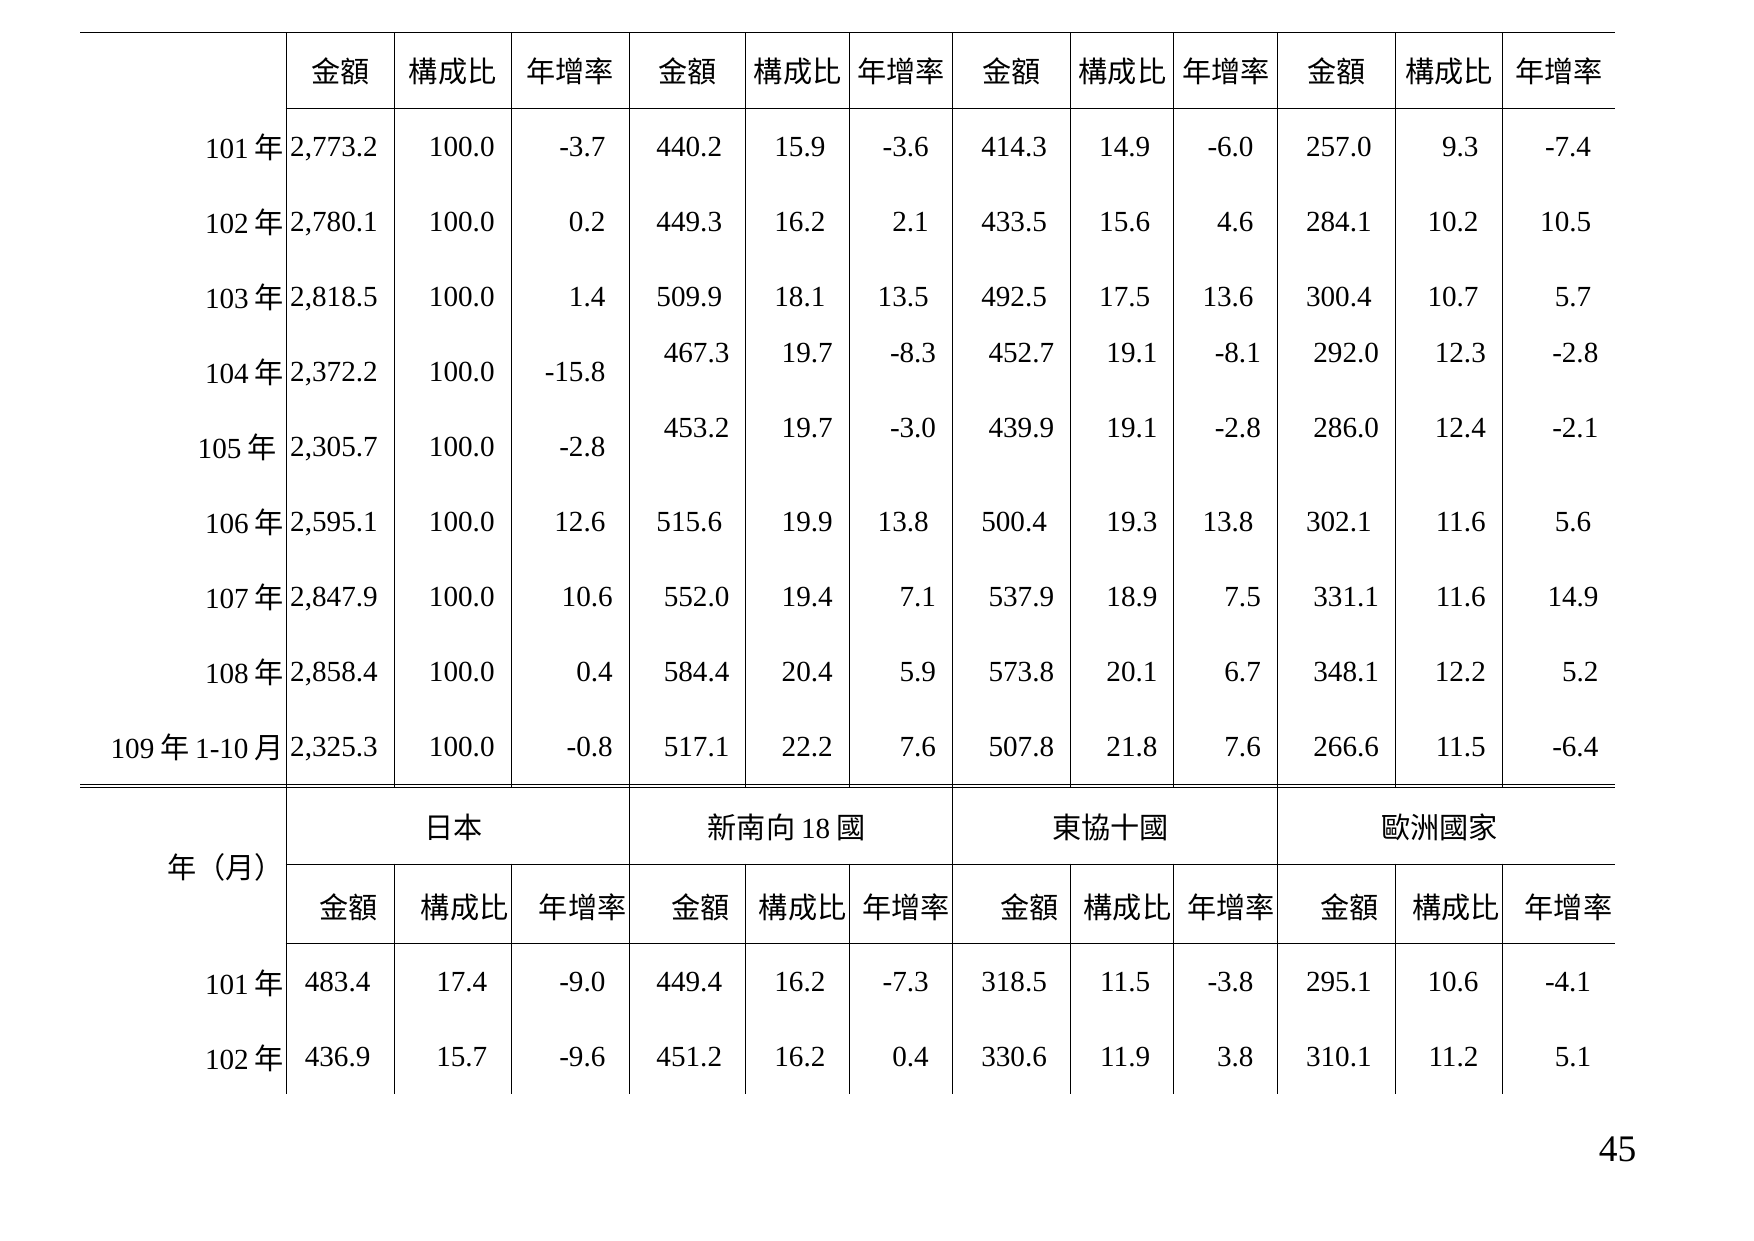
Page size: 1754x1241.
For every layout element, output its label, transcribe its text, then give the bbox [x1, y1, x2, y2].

table_cell 東協十國 [953, 788, 1277, 863]
table_cell 金額 [630, 33, 745, 108]
table_cell 17.5 [1071, 259, 1173, 334]
table_cell 14.9 [1071, 109, 1173, 184]
table_cell 3.8 [1174, 1019, 1277, 1094]
table_cell -8.3 [850, 334, 952, 409]
table_cell 537.9 [953, 559, 1070, 634]
table_cell 22.2 [746, 709, 849, 784]
table_cell 2,305.7 [287, 409, 394, 484]
table_cell 構成比 [746, 865, 849, 943]
table_cell 483.4 [287, 944, 394, 1019]
table_cell 16.2 [746, 944, 849, 1019]
table_cell 20.4 [746, 634, 849, 709]
table_cell 106年 [80, 484, 286, 559]
table_cell -2.8 [1174, 409, 1277, 484]
table_cell 4.6 [1174, 184, 1277, 259]
table_cell 0.4 [850, 1019, 952, 1094]
table_cell 19.7 [746, 409, 849, 484]
table_cell 295.1 [1278, 944, 1395, 1019]
table_cell 構成比 [1071, 865, 1173, 943]
table_cell -15.8 [512, 334, 629, 409]
table_cell 2,818.5 [287, 259, 394, 334]
table_cell 歐洲國家 [1278, 788, 1615, 863]
table_cell 5.1 [1503, 1019, 1615, 1094]
table_cell 6.7 [1174, 634, 1277, 709]
table_cell 2,773.2 [287, 109, 394, 184]
table_cell -9.0 [512, 944, 629, 1019]
table_cell 515.6 [630, 484, 745, 559]
table_cell 11.5 [1396, 709, 1502, 784]
table_cell 507.8 [953, 709, 1070, 784]
table_cell -8.1 [1174, 334, 1277, 409]
table_cell 5.7 [1503, 259, 1615, 334]
table_cell 2,595.1 [287, 484, 394, 559]
table_cell 構成比 [1396, 865, 1502, 943]
table_cell 500.4 [953, 484, 1070, 559]
table_cell -6.0 [1174, 109, 1277, 184]
table_cell -2.8 [512, 409, 629, 484]
table_cell 13.8 [850, 484, 952, 559]
table_cell -4.1 [1503, 944, 1615, 1019]
table_cell 0.2 [512, 184, 629, 259]
table_cell -0.8 [512, 709, 629, 784]
table_cell 10.7 [1396, 259, 1502, 334]
table_cell 286.0 [1278, 409, 1395, 484]
table_cell 2.1 [850, 184, 952, 259]
table_cell 440.2 [630, 109, 745, 184]
table_cell 517.1 [630, 709, 745, 784]
table_cell 7.6 [1174, 709, 1277, 784]
table_cell 452.7 [953, 334, 1070, 409]
table_cell 構成比 [395, 865, 511, 943]
table_cell 2,858.4 [287, 634, 394, 709]
table_cell 7.6 [850, 709, 952, 784]
table_cell 2,325.3 [287, 709, 394, 784]
table_cell 108年 [80, 634, 286, 709]
table_cell 13.6 [1174, 259, 1277, 334]
table_cell 9.3 [1396, 109, 1502, 184]
table_cell -9.6 [512, 1019, 629, 1094]
table_cell 19.1 [1071, 409, 1173, 484]
table_cell 492.5 [953, 259, 1070, 334]
table_cell 年增率 [850, 865, 952, 943]
table_cell 102年 [80, 1019, 286, 1094]
table_cell 2,780.1 [287, 184, 394, 259]
table_cell -3.8 [1174, 944, 1277, 1019]
table_cell 11.9 [1071, 1019, 1173, 1094]
table_cell 12.4 [1396, 409, 1502, 484]
table_cell 構成比 [1396, 33, 1502, 108]
table_cell 19.1 [1071, 334, 1173, 409]
table_cell 257.0 [1278, 109, 1395, 184]
table_header [80, 33, 286, 108]
table_cell 年增率 [1503, 865, 1615, 943]
table_cell -7.3 [850, 944, 952, 1019]
table_cell 新南向18國 [630, 788, 952, 863]
table_cell -3.6 [850, 109, 952, 184]
table_cell 101年 [80, 108, 286, 184]
table_cell 101年 [80, 943, 286, 1019]
table_cell 100.0 [395, 184, 511, 259]
table_cell 金額 [1278, 865, 1395, 943]
table_cell 18.1 [746, 259, 849, 334]
table_cell 17.4 [395, 944, 511, 1019]
table_cell 金額 [953, 865, 1070, 943]
table_cell 451.2 [630, 1019, 745, 1094]
table_cell 年（月） [80, 788, 286, 943]
table_cell 16.2 [746, 1019, 849, 1094]
table_cell 20.1 [1071, 634, 1173, 709]
table_cell -7.4 [1503, 109, 1615, 184]
table_cell 金額 [1278, 33, 1395, 108]
table_cell 449.4 [630, 944, 745, 1019]
table_cell 0.4 [512, 634, 629, 709]
table_cell 348.1 [1278, 634, 1395, 709]
table_cell 552.0 [630, 559, 745, 634]
table_cell 5.9 [850, 634, 952, 709]
table_cell 100.0 [395, 709, 511, 784]
table_cell 11.2 [1396, 1019, 1502, 1094]
table_cell 7.1 [850, 559, 952, 634]
table_cell 433.5 [953, 184, 1070, 259]
table_cell 年增率 [512, 33, 629, 108]
table_cell 300.4 [1278, 259, 1395, 334]
table_cell 年增率 [1174, 33, 1277, 108]
table_cell 年增率 [512, 865, 629, 943]
table_cell 12.2 [1396, 634, 1502, 709]
table_cell 年增率 [850, 33, 952, 108]
table_cell 15.9 [746, 109, 849, 184]
table_cell 金額 [287, 865, 394, 943]
table_cell 509.9 [630, 259, 745, 334]
table_cell 10.6 [512, 559, 629, 634]
table_cell 14.9 [1503, 559, 1615, 634]
table_cell 15.7 [395, 1019, 511, 1094]
table_cell 11.5 [1071, 944, 1173, 1019]
table_cell 10.5 [1503, 184, 1615, 259]
table_cell 1.4 [512, 259, 629, 334]
table_cell 21.8 [1071, 709, 1173, 784]
table_cell 284.1 [1278, 184, 1395, 259]
table_cell 5.6 [1503, 484, 1615, 559]
table_cell 19.4 [746, 559, 849, 634]
table_cell 331.1 [1278, 559, 1395, 634]
table_cell 103年 [80, 259, 286, 334]
table_cell 310.1 [1278, 1019, 1395, 1094]
table_cell 金額 [287, 33, 394, 108]
table_cell 19.9 [746, 484, 849, 559]
table_cell 107年 [80, 559, 286, 634]
table_cell 100.0 [395, 259, 511, 334]
table_cell 16.2 [746, 184, 849, 259]
table_cell 2,372.2 [287, 334, 394, 409]
table_cell 年增率 [1174, 865, 1277, 943]
table_cell 構成比 [746, 33, 849, 108]
table_cell 12.6 [512, 484, 629, 559]
table_cell 100.0 [395, 634, 511, 709]
table_cell 19.7 [746, 334, 849, 409]
table_cell 100.0 [395, 109, 511, 184]
table_cell 102年 [80, 184, 286, 259]
table_cell 104年 [80, 334, 286, 409]
table_cell 330.6 [953, 1019, 1070, 1094]
table_cell 構成比 [395, 33, 511, 108]
table_cell 109年1-10月 [80, 709, 286, 784]
table_cell 15.6 [1071, 184, 1173, 259]
table_cell 18.9 [1071, 559, 1173, 634]
table_cell 439.9 [953, 409, 1070, 484]
table_cell 266.6 [1278, 709, 1395, 784]
table_cell 584.4 [630, 634, 745, 709]
table_cell 100.0 [395, 484, 511, 559]
table_cell 金額 [630, 865, 745, 943]
table_cell 年增率 [1503, 33, 1615, 108]
table_cell 318.5 [953, 944, 1070, 1019]
table_cell 436.9 [287, 1019, 394, 1094]
table_cell 573.8 [953, 634, 1070, 709]
table_cell 構成比 [1071, 33, 1173, 108]
table_cell 13.5 [850, 259, 952, 334]
table_cell 10.2 [1396, 184, 1502, 259]
table_cell -6.4 [1503, 709, 1615, 784]
table_cell 19.3 [1071, 484, 1173, 559]
table_cell 11.6 [1396, 559, 1502, 634]
table_cell 467.3 [630, 334, 745, 409]
table_cell 12.3 [1396, 334, 1502, 409]
table_cell -2.1 [1503, 409, 1615, 484]
table_cell -3.7 [512, 109, 629, 184]
table_cell 100.0 [395, 559, 511, 634]
table_cell 100.0 [395, 334, 511, 409]
table_cell 2,847.9 [287, 559, 394, 634]
table_cell 7.5 [1174, 559, 1277, 634]
table_cell 414.3 [953, 109, 1070, 184]
table_cell 100.0 [395, 409, 511, 484]
table_cell 10.6 [1396, 944, 1502, 1019]
table_cell 13.8 [1174, 484, 1277, 559]
table_cell 11.6 [1396, 484, 1502, 559]
table_cell 105年 [80, 409, 286, 484]
table_cell 金額 [953, 33, 1070, 108]
table_cell 5.2 [1503, 634, 1615, 709]
table_cell 449.3 [630, 184, 745, 259]
table_cell 302.1 [1278, 484, 1395, 559]
table_cell -3.0 [850, 409, 952, 484]
table_cell 292.0 [1278, 334, 1395, 409]
table_cell 453.2 [630, 409, 745, 484]
table_cell 日本 [287, 788, 629, 863]
table_cell -2.8 [1503, 334, 1615, 409]
